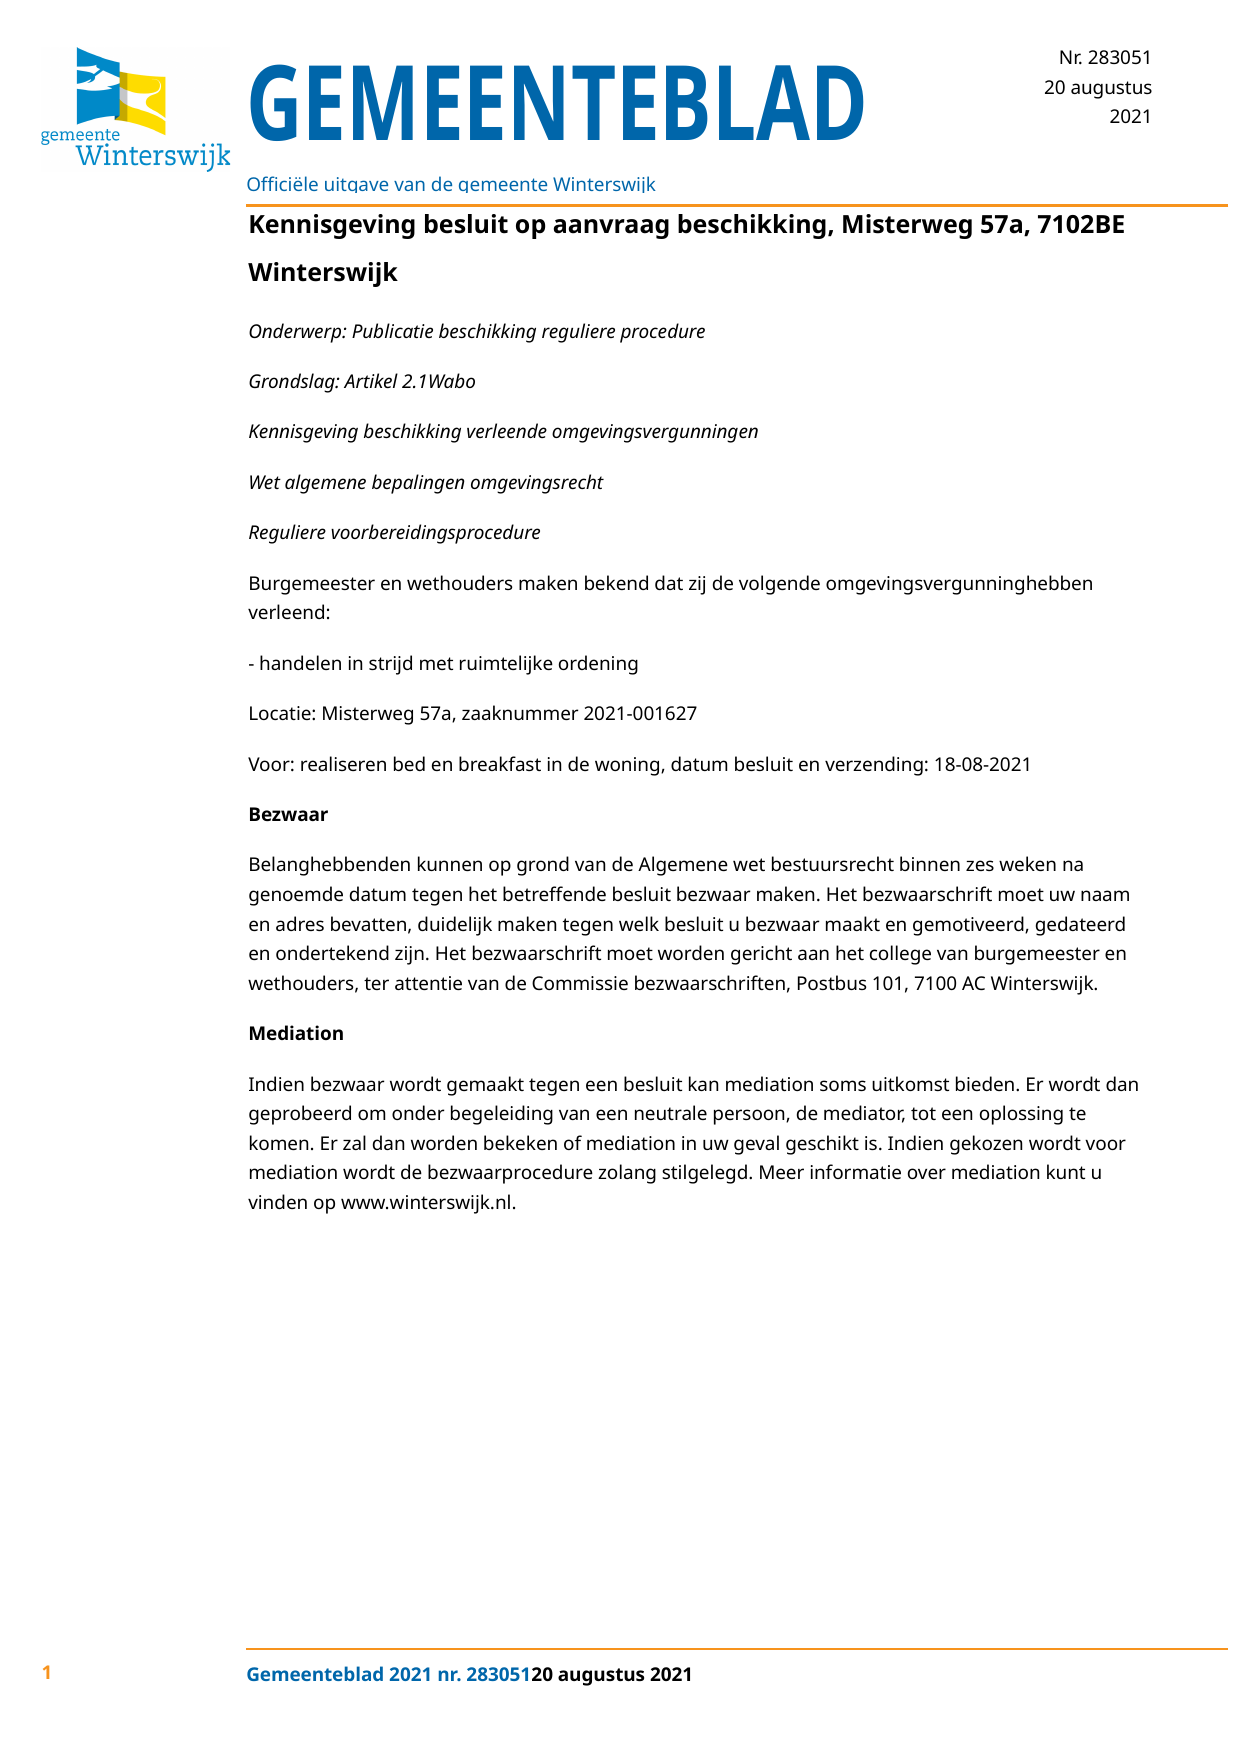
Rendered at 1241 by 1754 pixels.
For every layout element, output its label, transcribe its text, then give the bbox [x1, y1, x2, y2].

text Bezwaar [248, 801, 1152, 827]
text Kennisgeving besluit op aanvraag beschikking, Misterweg 57a, 7102BE Winterswijk [248, 207, 1152, 288]
text Reguliere voorbereidingsprocedure [248, 519, 1152, 545]
text Mediation [248, 1020, 1152, 1046]
text Voor: realiseren bed en breakfast in de woning, datum besluit en verzending: 18-08-2021 [248, 751, 1152, 777]
text Locatie: Misterweg 57a, zaaknummer 2021-001627 [248, 700, 1152, 726]
text Kennisgeving beschikking verleende omgevingsvergunningen [248, 419, 1152, 444]
picture [225, 153, 231, 162]
text Onderwerp: Publicatie beschikking reguliere procedure [248, 318, 1152, 344]
picture [41, 47, 231, 172]
text Belanghebbenden kunnen op grond van de Algemene wet bestuursrecht binnen zes weken na genoemde datum tegen het betreffende besluit bezwaar maken. Het bezwaarschrift moet uw naam en adres bevatten, duidelijk maken tegen welk besluit u bezwaar maakt en gemotiveerd, gedateerd en ondertekend zijn. Het bezwaarschrift moet worden gericht aan het college van burgemeester en wethouders, ter attentie van de Commissie bezwaarschriften, Postbus 101, 7100 AC Winterswijk. [248, 852, 1152, 996]
text Burgemeester en wethouders maken bekend dat zij de volgende omgevingsvergunninghebben verleend: [248, 570, 1152, 625]
text Grondslag: Artikel 2.1Wabo [248, 368, 1152, 394]
text Wet algemene bepalingen omgevingsrecht [248, 469, 1152, 495]
text Indien bezwaar wordt gemaakt tegen een besluit kan mediation soms uitkomst bieden. Er wordt dan geprobeerd om onder begeleiding van een neutrale persoon, de mediator, tot een oplossing te komen. Er zal dan worden bekeken of mediation in uw geval geschikt is. Indien gekozen wordt voor mediation wordt de bezwaarprocedure zolang stilgelegd. Meer informatie over mediation kunt u vinden op www.winterswijk.nl. [248, 1071, 1152, 1215]
text - handelen in strijd met ruimtelijke ordening [248, 650, 1152, 676]
